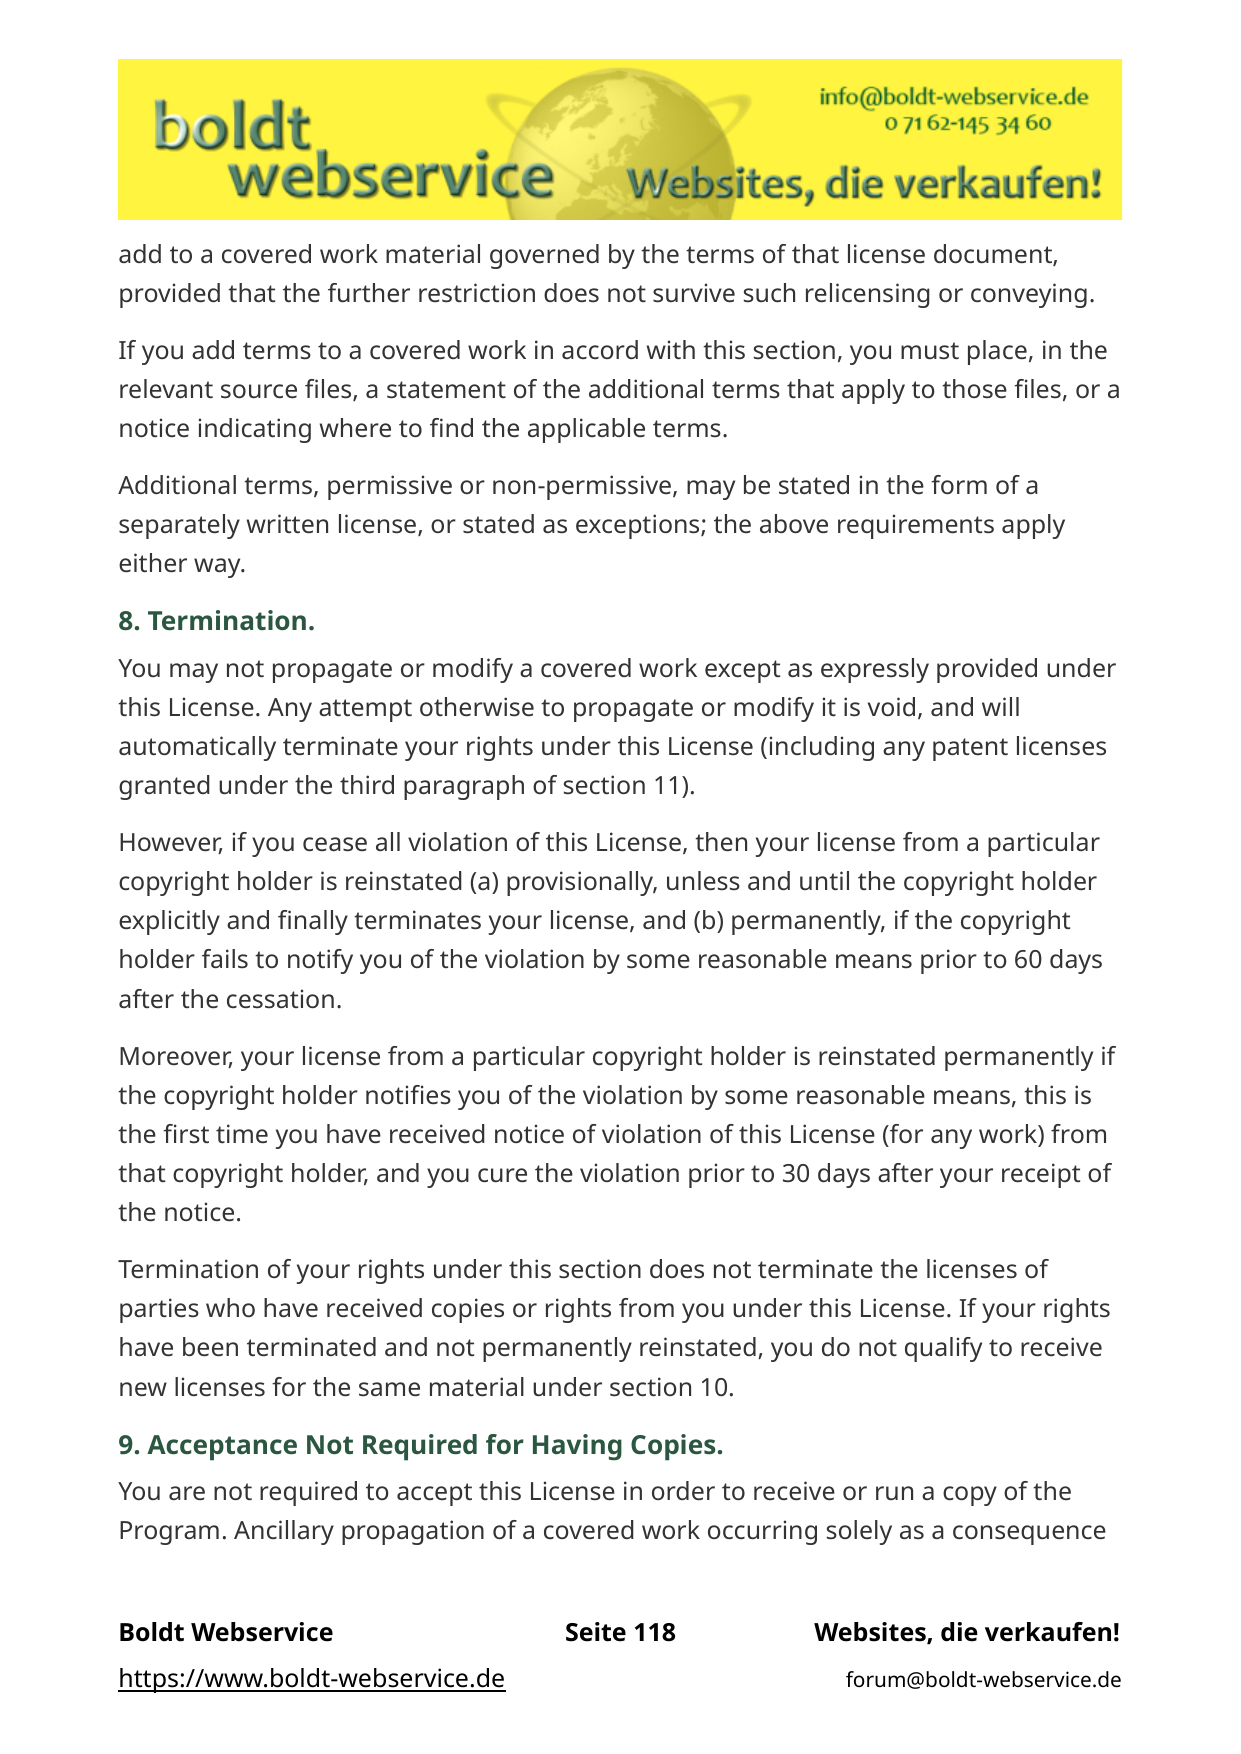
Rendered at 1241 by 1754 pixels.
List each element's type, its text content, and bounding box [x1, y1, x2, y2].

text If you add terms to a covered work in accord with this section, you must place, in the relevant source files, a statement of the additional terms that apply to those files, or a notice indicating where to find the applicable terms. [118, 332, 1122, 445]
text You may not propagate or modify a covered work except as expressly provided under this License. Any attempt otherwise to propagate or modify it is void, and will automatically terminate your rights under this License (including any patent licenses granted under the third paragraph of section 11). [118, 650, 1122, 802]
text Moreover, your license from a particular copyright holder is reinstated permanently if the copyright holder notifies you of the violation by some reasonable means, this is the first time you have received notice of violation of this License (for any work) from that copyright holder, and you cure the violation prior to 30 days after your receipt of the notice. [118, 1038, 1122, 1229]
text You are not required to accept this License in order to receive or run a copy of the Program. Ancillary propagation of a covered work occurring solely as a consequence [118, 1473, 1122, 1547]
text However, if you cease all violation of this License, then your license from a particular copyright holder is reinstated (a) provisionally, unless and until the copyright holder explicitly and finally terminates your license, and (b) permanently, if the copyright holder fails to notify you of the violation by some reasonable means prior to 60 days after the cessation. [118, 824, 1122, 1015]
text add to a covered work material governed by the terms of that license document, provided that the further restriction does not survive such relicensing or conveying. [118, 236, 1122, 309]
subtitle 8. Termination. [118, 603, 1122, 638]
picture [118, 59, 1123, 220]
text Termination of your rights under this section does not terminate the licenses of parties who have received copies or rights from you under this License. If your rights have been terminated and not permanently reinstated, you do not qualify to receive new licenses for the same material under section 10. [118, 1252, 1122, 1403]
subtitle 9. Acceptance Not Required for Having Copies. [118, 1426, 1122, 1462]
text Additional terms, permissive or non-permissive, may be stated in the form of a separately written license, or stated as exceptions; the above requirements apply either way. [118, 467, 1122, 580]
